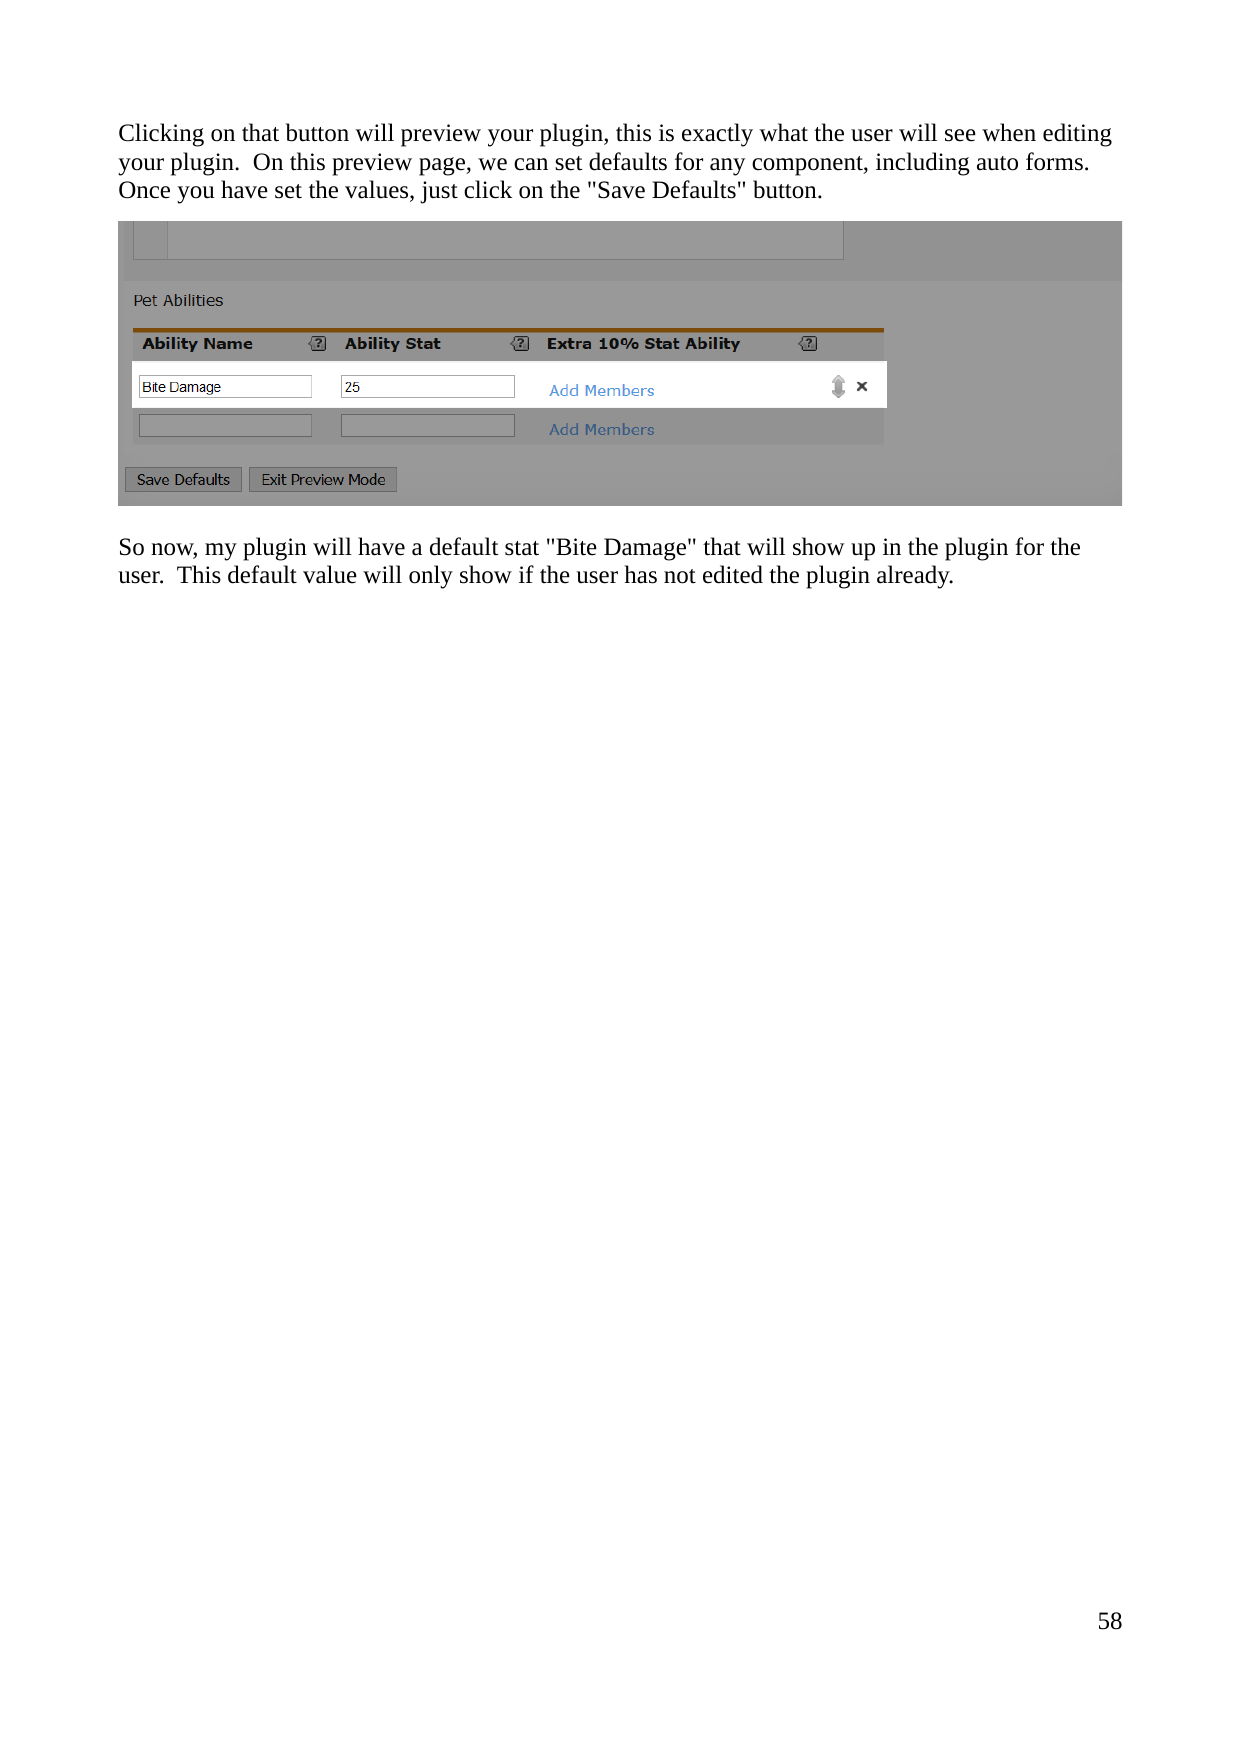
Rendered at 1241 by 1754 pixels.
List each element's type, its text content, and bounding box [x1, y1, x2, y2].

picture [118, 221, 1123, 506]
text So now, my plugin will have a default stat "Bite Damage" that will show up in the plugin for the user. This default value will only show if the user has not edited the plugin already. [118, 532, 1122, 589]
text Clicking on that button will preview your plugin, this is exactly what the user will see when editing your plugin. On this preview page, we can set defaults for any component, including auto forms. Once you have set the values, just click on the "Save Defaults" button. [118, 118, 1122, 204]
